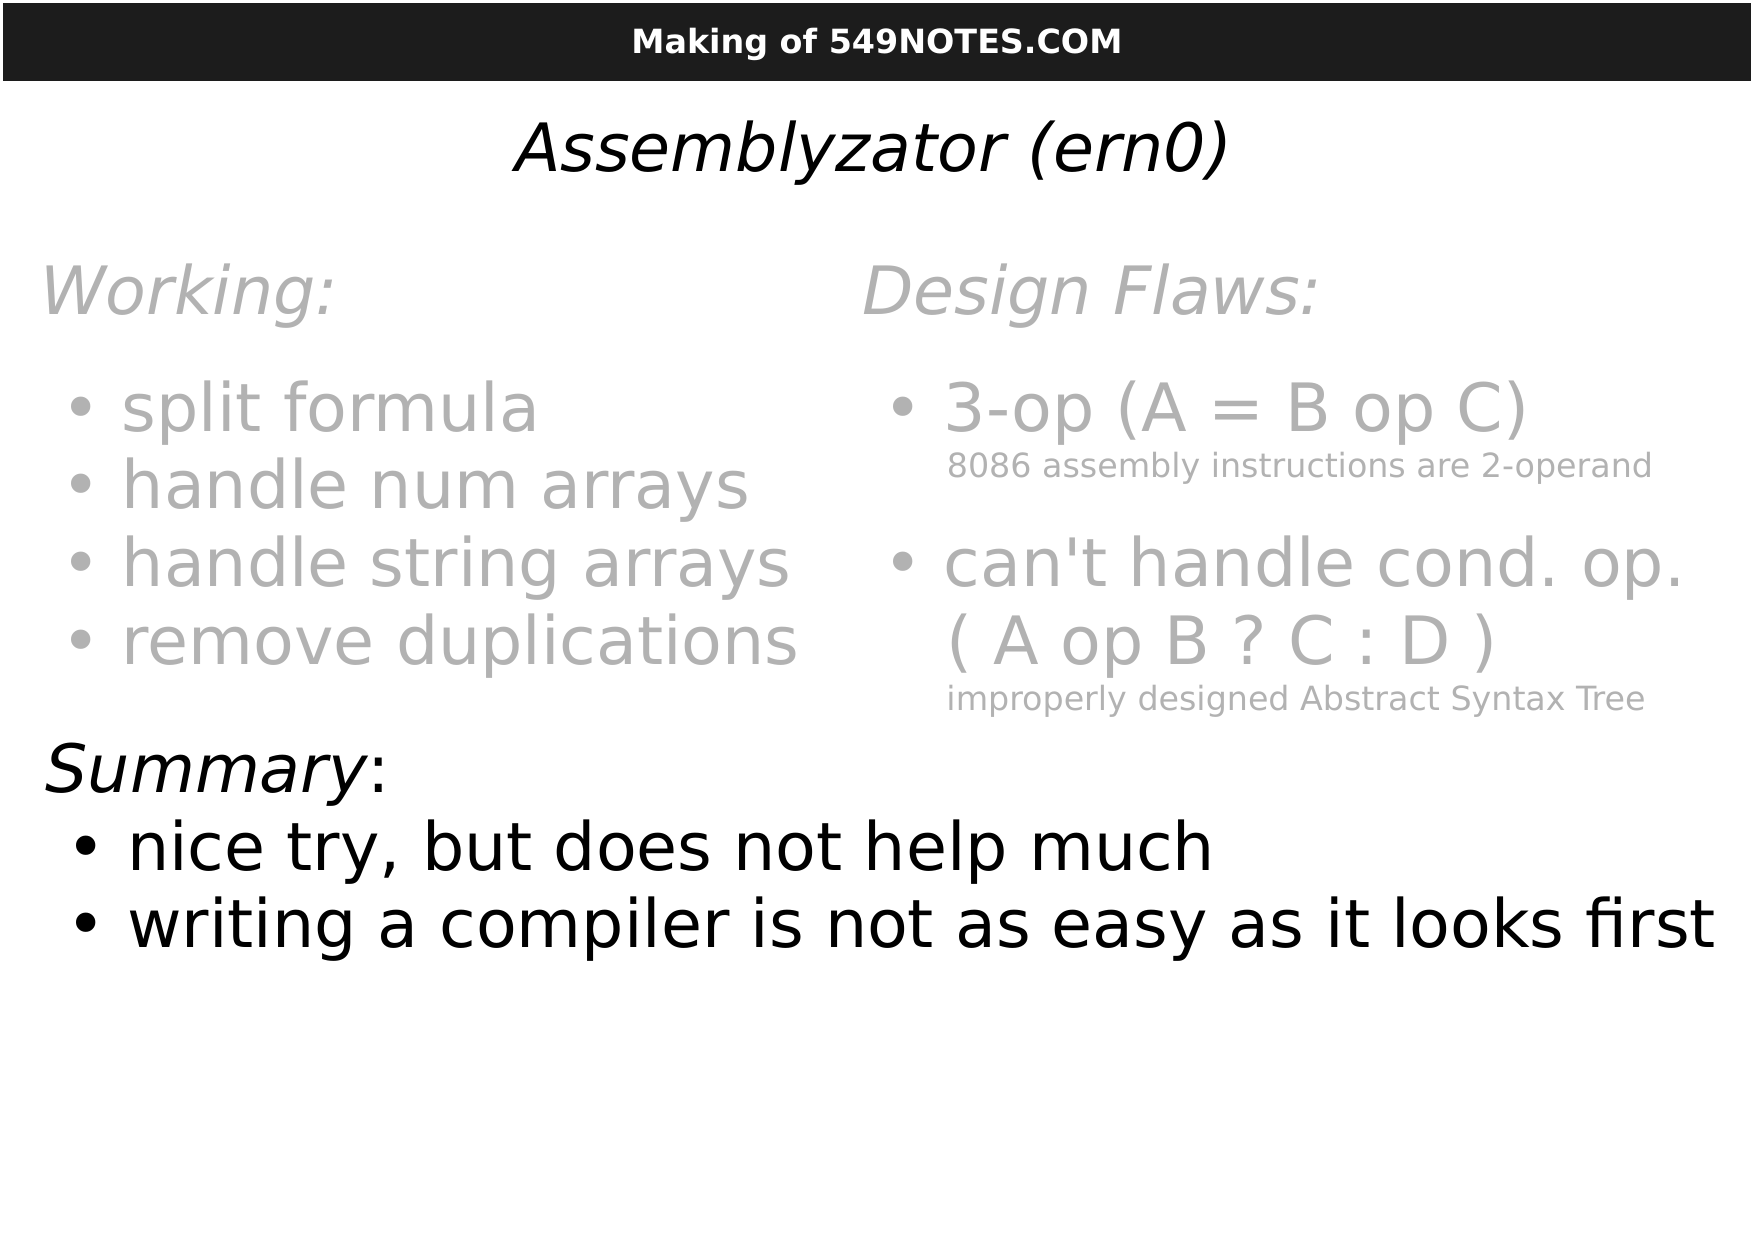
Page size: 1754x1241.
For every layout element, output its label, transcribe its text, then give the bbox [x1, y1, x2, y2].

text Summary: [3, 731, 1751, 808]
text • writing a compiler is not as easy as it looks first [3, 886, 1751, 964]
text Assemblyzator (ern0) [3, 110, 1751, 188]
text • nice try, but does not help much [3, 808, 1751, 886]
